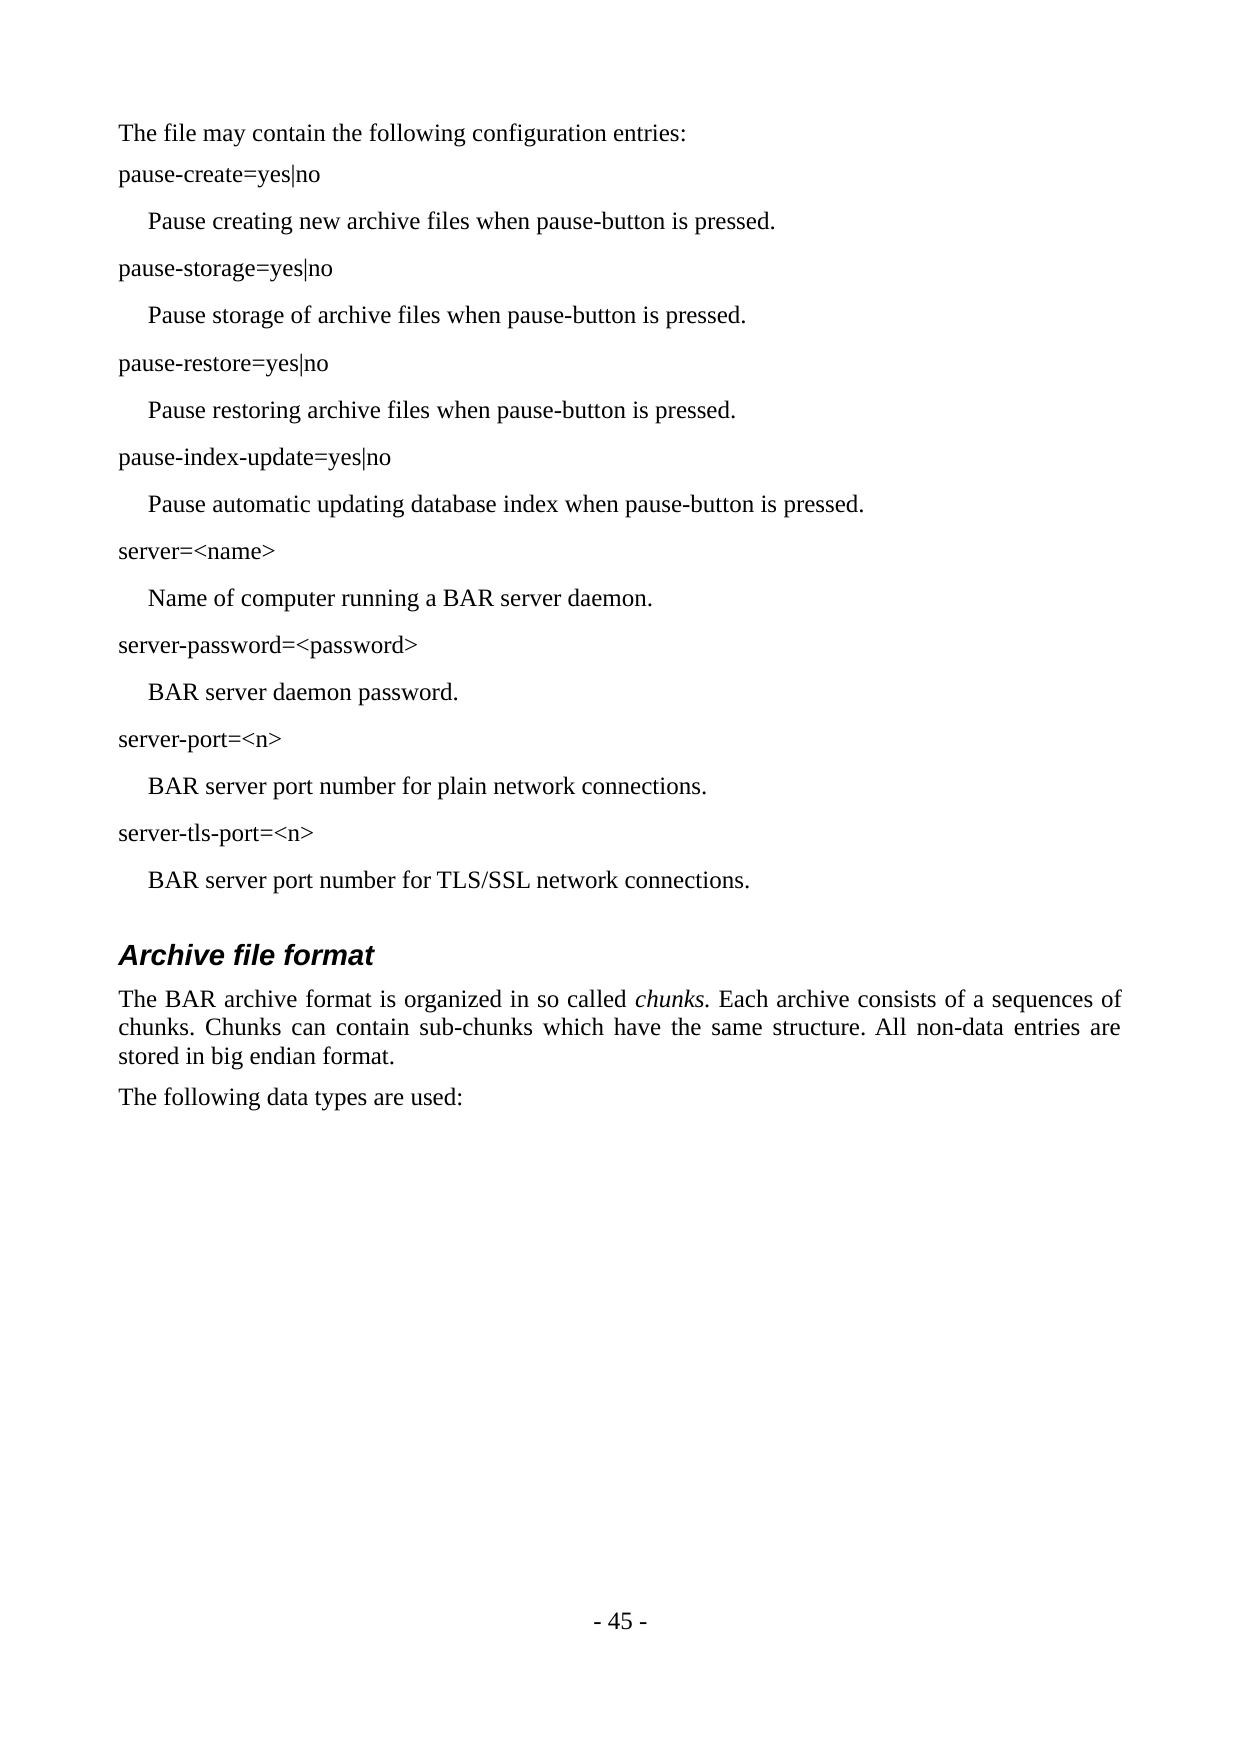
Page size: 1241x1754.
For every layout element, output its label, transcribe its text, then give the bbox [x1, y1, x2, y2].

subtitle Archive file format [118, 938, 1122, 971]
text The BAR archive format is organized in so called chunks. Each archive consists of a sequences of chunks. Chunks can contain sub-chunks which have the same structure. All non-data entries are stored in big endian format. [118, 984, 1122, 1070]
text Name of computer running a BAR server daemon. [148, 583, 1122, 612]
text The file may contain the following configuration entries: [118, 118, 1122, 147]
title pause-create=yes|no [118, 159, 1122, 188]
text Pause storage of archive files when pause-button is pressed. [148, 301, 1122, 329]
title pause-restore=yes|no [118, 348, 1122, 376]
text BAR server port number for plain network connections. [148, 771, 1122, 800]
text BAR server daemon password. [148, 677, 1122, 706]
title pause-index-update=yes|no [118, 442, 1122, 471]
title server=<name> [118, 536, 1122, 565]
title server-password=<password> [118, 630, 1122, 659]
text Pause restoring archive files when pause-button is pressed. [148, 395, 1122, 423]
text Pause automatic updating database index when pause-button is pressed. [148, 489, 1122, 518]
text BAR server port number for TLS/SSL network connections. [148, 866, 1122, 894]
text Pause creating new archive files when pause-button is pressed. [148, 206, 1122, 235]
title server-port=<n> [118, 724, 1122, 753]
text The following data types are used: [118, 1082, 1122, 1111]
title pause-storage=yes|no [118, 253, 1122, 282]
title server-tls-port=<n> [118, 818, 1122, 847]
